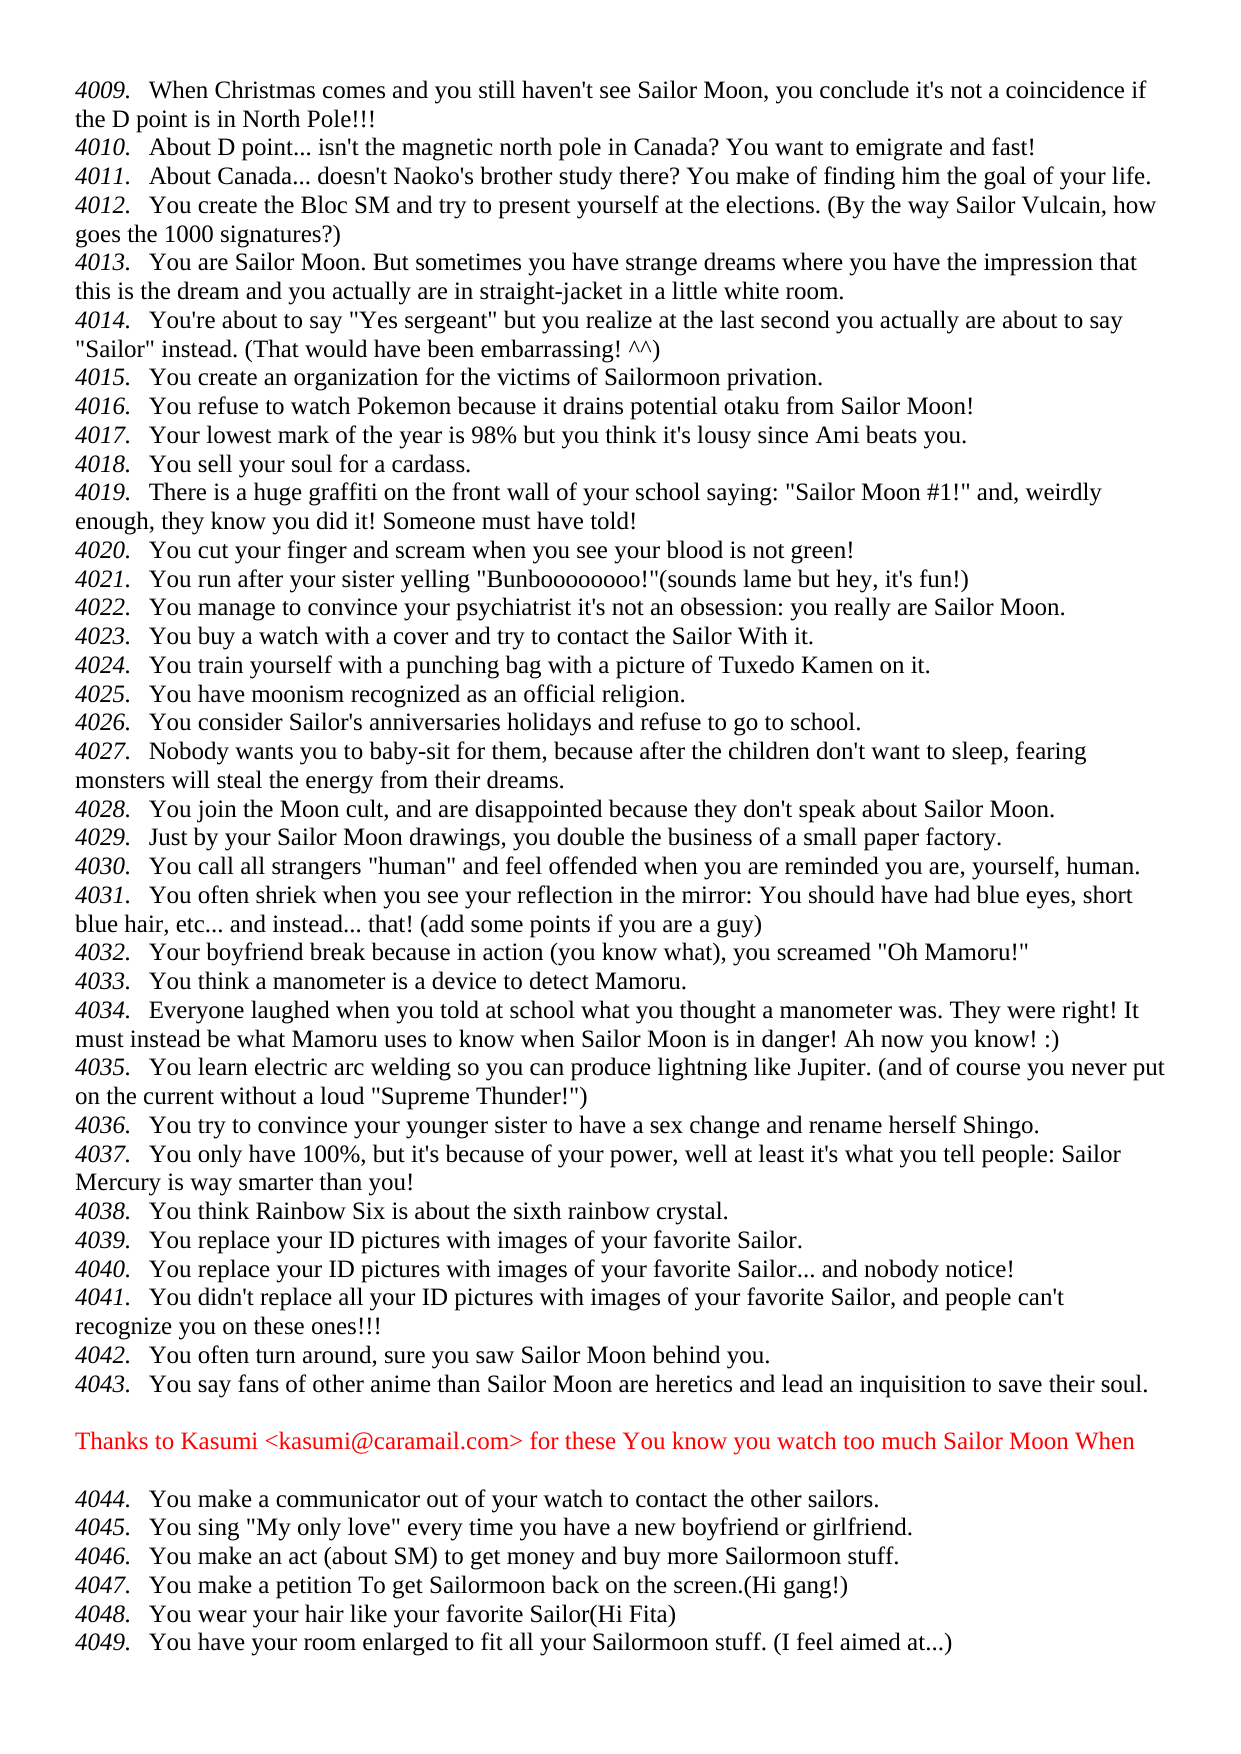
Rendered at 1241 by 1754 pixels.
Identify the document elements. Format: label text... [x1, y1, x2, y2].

list You sell your soul for a cardass. [75, 449, 1165, 477]
list Just by your Sailor Moon drawings, you double the business of a small paper factory. [75, 822, 1165, 851]
list You replace your ID pictures with images of your favorite Sailor... and nobody notice! [75, 1254, 1165, 1282]
list There is a huge graffiti on the front wall of your school saying: "Sailor Moon #1!" and, weirdly enough, they know you did it! Someone must have told! [75, 477, 1165, 535]
list You refuse to watch Pokemon because it drains potential otaku from Sailor Moon! [75, 391, 1165, 420]
list Your lowest mark of the year is 98% but you think it's lousy since Ami beats you. [75, 420, 1165, 449]
list You buy a watch with a cover and try to contact the Sailor With it. [75, 621, 1165, 650]
list When Christmas comes and you still haven't see Sailor Moon, you conclude it's not a coincidence if the D point is in North Pole!!! [75, 75, 1165, 132]
list You didn't replace all your ID pictures with images of your favorite Sailor, and people can't recognize you on these ones!!! [75, 1282, 1165, 1340]
list You train yourself with a punching bag with a picture of Tuxedo Kamen on it. [75, 650, 1165, 679]
list You make a petition To get Sailormoon back on the screen.(Hi gang!) [75, 1570, 1165, 1599]
list You wear your hair like your favorite Sailor(Hi Fita) [75, 1599, 1165, 1627]
list You say fans of other anime than Sailor Moon are heretics and lead an inquisition to save their soul. [75, 1369, 1165, 1397]
text Thanks to Kasumi <kasumi@caramail.com> for these You know you watch too much Sailor Moon When [75, 1426, 1165, 1455]
list Everyone laughed when you told at school what you thought a manometer was. They were right! It must instead be what Mamoru uses to know when Sailor Moon is in danger! Ah now you know! :) [75, 995, 1165, 1052]
list You run after your sister yelling "Bunboooooooo!"(sounds lame but hey, it's fun!) [75, 564, 1165, 592]
list You learn electric arc welding so you can produce lightning like Jupiter. (and of course you never put on the current without a loud "Supreme Thunder!") [75, 1052, 1165, 1110]
list You often turn around, sure you saw Sailor Moon behind you. [75, 1340, 1165, 1369]
list You sing "My only love" every time you have a new boyfriend or girlfriend. [75, 1512, 1165, 1541]
list You often shriek when you see your reflection in the mirror: You should have had blue eyes, short blue hair, etc... and instead... that! (add some points if you are a guy) [75, 880, 1165, 937]
list You have your room enlarged to fit all your Sailormoon stuff. (I feel aimed at...) [75, 1627, 1165, 1656]
list Your boyfriend break because in action (you know what), you screamed "Oh Mamoru!" [75, 937, 1165, 966]
list You think a manometer is a device to detect Mamoru. [75, 966, 1165, 995]
list You manage to convince your psychiatrist it's not an obsession: you really are Sailor Moon. [75, 592, 1165, 621]
list About D point... isn't the magnetic north pole in Canada? You want to emigrate and fast! [75, 132, 1165, 161]
list You cut your finger and scream when you see your blood is not green! [75, 535, 1165, 564]
list You are Sailor Moon. But sometimes you have strange dreams where you have the impression that this is the dream and you actually are in straight-jacket in a little white room. [75, 247, 1165, 305]
list You create the Bloc SM and try to present yourself at the elections. (By the way Sailor Vulcain, how goes the 1000 signatures?) [75, 190, 1165, 247]
list You make an act (about SM) to get money and buy more Sailormoon stuff. [75, 1541, 1165, 1570]
list You only have 100%, but it's because of your power, well at least it's what you tell people: Sailor Mercury is way smarter than you! [75, 1139, 1165, 1196]
list You call all strangers "human" and feel offended when you are reminded you are, yourself, human. [75, 851, 1165, 880]
list You're about to say "Yes sergeant" but you realize at the last second you actually are about to say "Sailor" instead. (That would have been embarrassing! ^^) [75, 305, 1165, 362]
list You think Rainbow Six is about the sixth rainbow crystal. [75, 1196, 1165, 1225]
list You create an organization for the victims of Sailormoon privation. [75, 362, 1165, 391]
list You try to convince your younger sister to have a sex change and rename herself Shingo. [75, 1110, 1165, 1139]
list You replace your ID pictures with images of your favorite Sailor. [75, 1225, 1165, 1254]
list You consider Sailor's anniversaries holidays and refuse to go to school. [75, 707, 1165, 736]
list You join the Moon cult, and are disappointed because they don't speak about Sailor Moon. [75, 794, 1165, 822]
list You have moonism recognized as an official religion. [75, 679, 1165, 707]
list Nobody wants you to baby-sit for them, because after the children don't want to sleep, fearing monsters will steal the energy from their dreams. [75, 736, 1165, 794]
list About Canada... doesn't Naoko's brother study there? You make of finding him the goal of your life. [75, 161, 1165, 190]
list You make a communicator out of your watch to contact the other sailors. [75, 1484, 1165, 1512]
